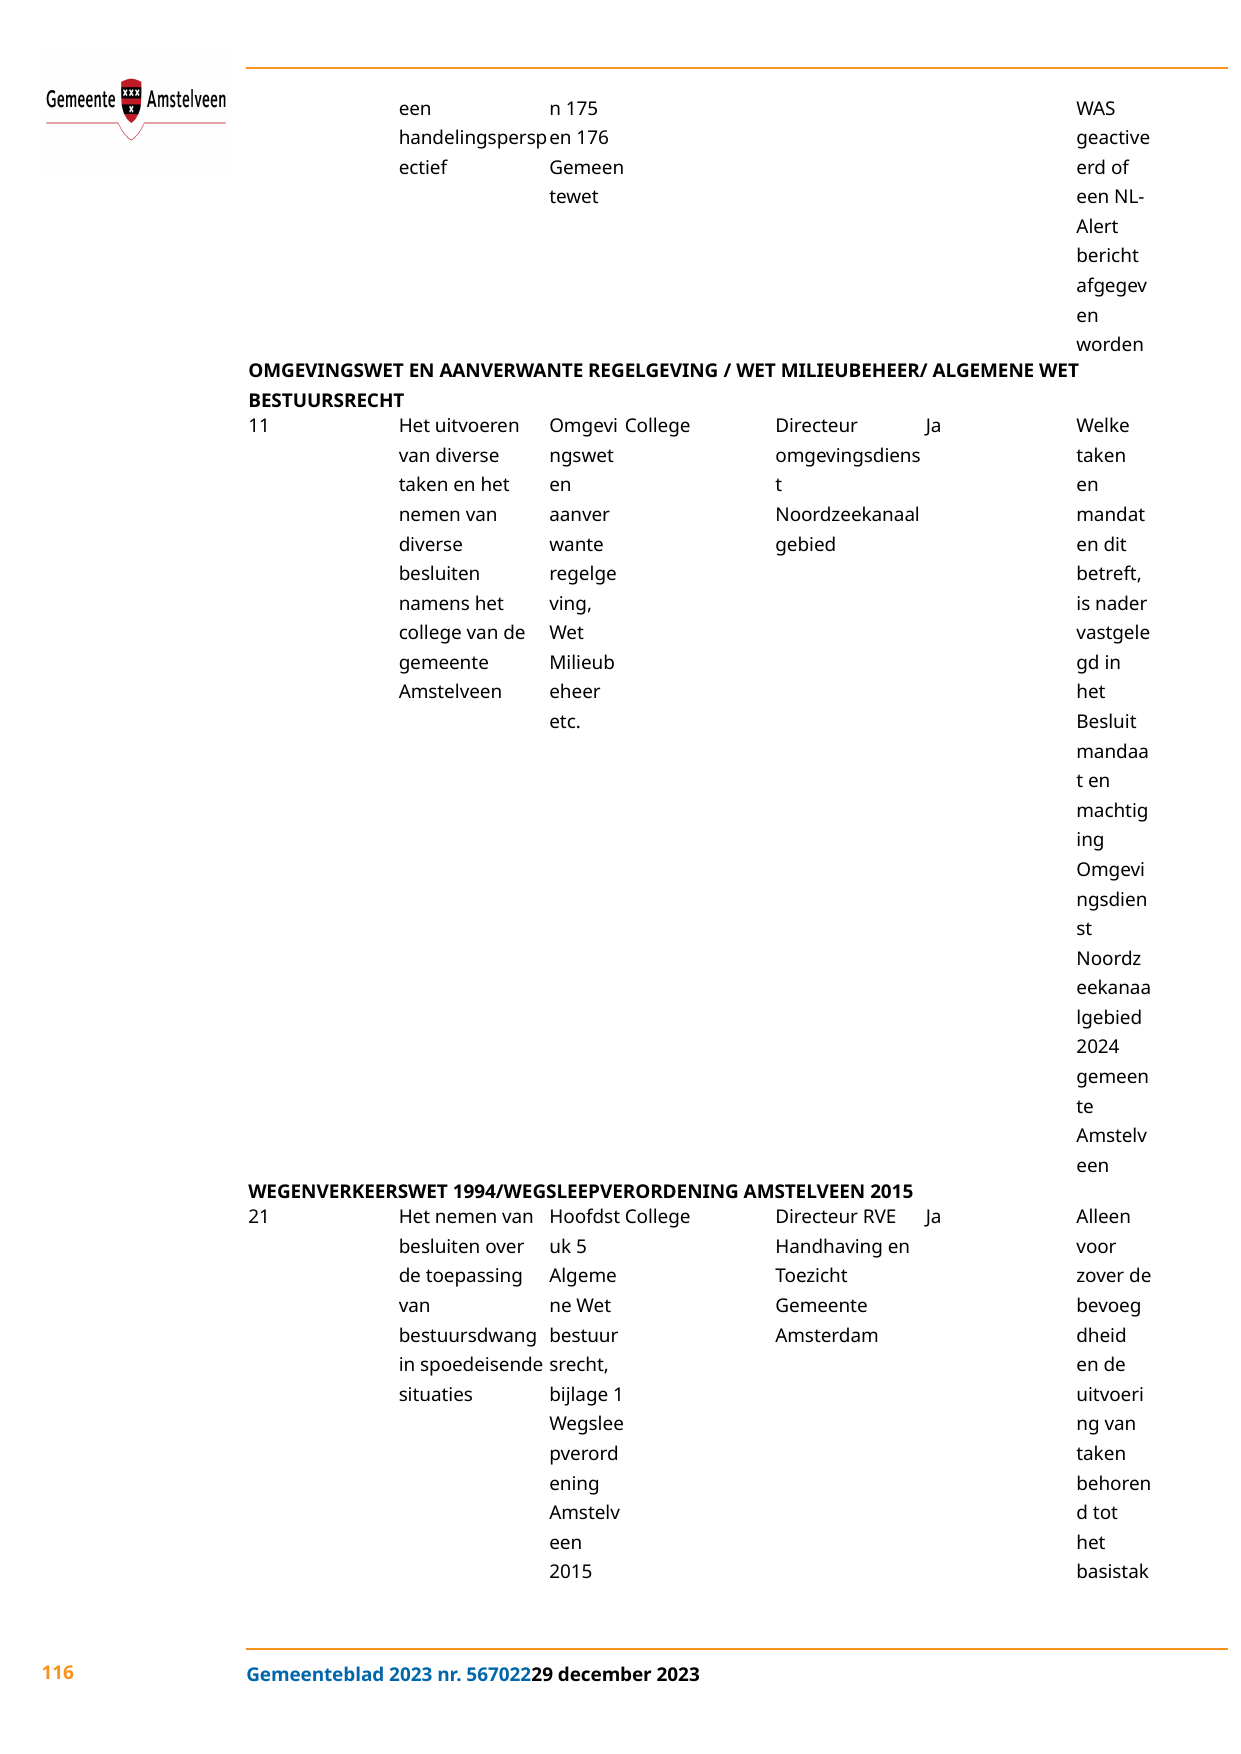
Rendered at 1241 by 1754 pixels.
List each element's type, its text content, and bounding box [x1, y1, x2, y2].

table_cell Het uitvoeren van diverse taken en het nemen van diverse besluiten namens het college van de gemeente Amstelveen [399, 413, 549, 1178]
table_cell 11 [248, 413, 398, 1178]
table_cell Omgevingswet en aanverwante regelgeving, Wet Milieubeheer etc. [549, 413, 624, 1178]
table_cell [248, 95, 398, 357]
table_cell WAS geactiveerd of een NL-Alert bericht afgegeven worden [1076, 95, 1152, 357]
table_cell Hoofdstuk 5 Algemene Wet bestuursrecht, bijlage 1 Wegsleepverordening Amstelveen 2015 [549, 1204, 624, 1584]
table_cell [926, 95, 1001, 357]
table_cell Welke taken en mandaten dit betreft, is nader vastgelegd in het Besluit mandaat en machtiging Omgevingsdienst Noordzeekanaalgebied 2024 gemeente Amstelveen [1076, 413, 1152, 1178]
table_cell [625, 95, 775, 357]
table_cell een handelingsperspectief [399, 95, 549, 357]
table_cell OMGEVINGSWET EN AANVERWANTE REGELGEVING / WET MILIEUBEHEER/ ALGEMENE WET BESTUURSRECHT [248, 357, 1152, 412]
table_cell Het nemen van besluiten over de toepassing van bestuursdwang in spoedeisende situaties [399, 1204, 549, 1584]
table_cell Directeur omgevingsdienst Noordzeekanaalgebied [775, 413, 926, 1178]
table_cell Ja [926, 413, 1001, 1178]
table_cell College [625, 1204, 775, 1584]
table_cell [1001, 95, 1076, 357]
table_cell College [625, 413, 775, 1178]
table_cell Ja [926, 1204, 1001, 1584]
table_cell WEGENVERKEERSWET 1994/WEGSLEEPVERORDENING AMSTELVEEN 2015 [248, 1178, 1152, 1203]
table_cell 21 [248, 1204, 398, 1584]
table_cell [775, 95, 926, 357]
table_cell n 175 en 176 Gemeentewet [549, 95, 624, 357]
table_cell [1001, 413, 1076, 1178]
picture [41, 47, 231, 172]
table_cell Alleen voor zover de bevoegdheid en de uitvoering van taken behorend tot het basistak [1076, 1204, 1152, 1584]
table_cell [1001, 1204, 1076, 1584]
table_cell Directeur RVE Handhaving en Toezicht Gemeente Amsterdam [775, 1204, 926, 1584]
